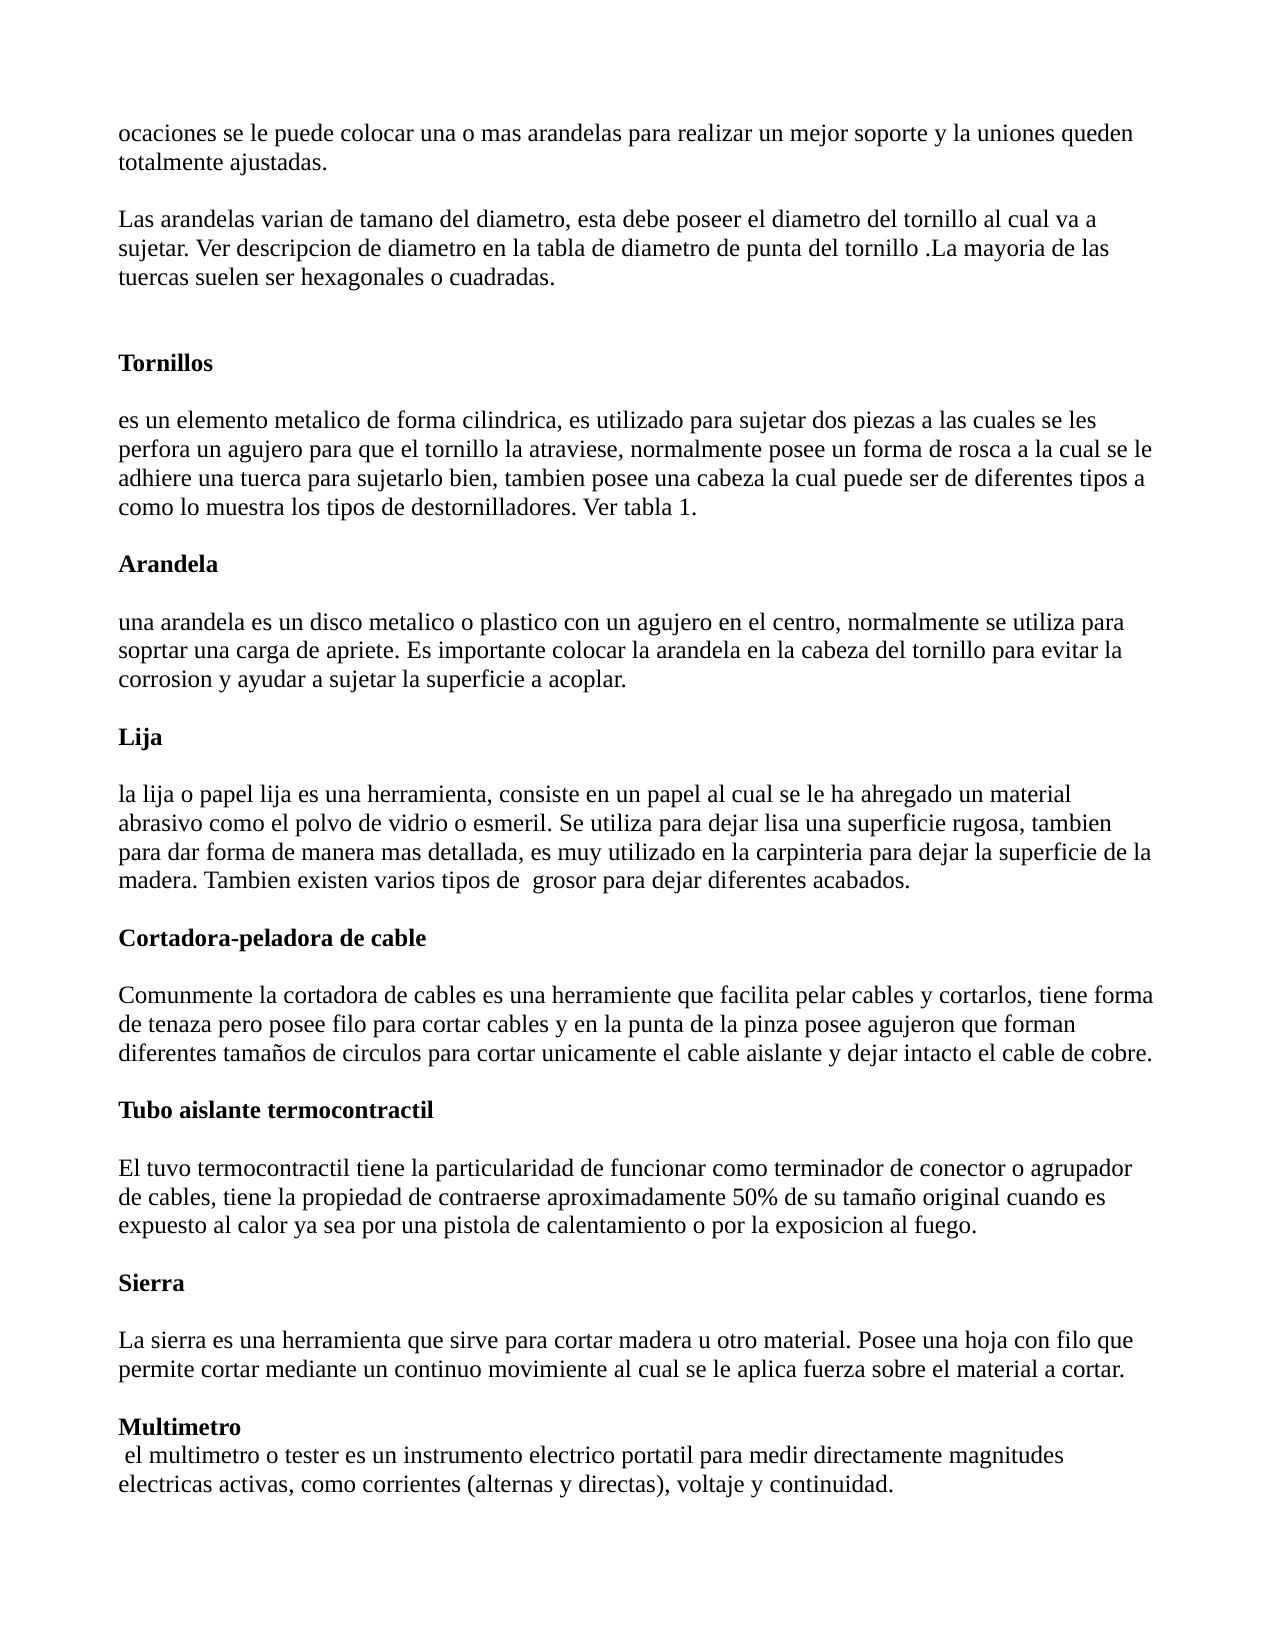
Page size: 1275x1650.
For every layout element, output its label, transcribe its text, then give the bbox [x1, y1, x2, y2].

text Las arandelas varian de tamano del diametro, esta debe poseer el diametro del tornillo al cual va a sujetar. Ver descripcion de diametro en la tabla de diametro de punta del tornillo .La mayoria de las tuercas suelen ser hexagonales o cuadradas. [118, 204, 1157, 291]
text El tuvo termocontractil tiene la particularidad de funcionar como terminador de conector o agrupador de cables, tiene la propiedad de contraerse aproximadamente 50% de su tamaño original cuando es expuesto al calor ya sea por una pistola de calentamiento o por la exposicion al fuego. [118, 1153, 1157, 1239]
text la lija o papel lija es una herramienta, consiste en un papel al cual se le ha ahregado un material abrasivo como el polvo de vidrio o esmeril. Se utiliza para dejar lisa una superficie rugosa, tambien para dar forma de manera mas detallada, es muy utilizado en la carpinteria para dejar la superficie de la madera. Tambien existen varios tipos de grosor para dejar diferentes acabados. [118, 779, 1157, 894]
text Tubo aislante termocontractil [118, 1096, 1157, 1124]
text Comunmente la cortadora de cables es una herramiente que facilita pelar cables y cortarlos, tiene forma de tenaza pero posee filo para cortar cables y en la punta de la pinza posee agujeron que forman diferentes tamaños de circulos para cortar unicamente el cable aislante y dejar intacto el cable de cobre. [118, 981, 1157, 1067]
text Sierra [118, 1268, 1157, 1297]
text Tornillos [118, 348, 1157, 377]
text es un elemento metalico de forma cilindrica, es utilizado para sujetar dos piezas a las cuales se les perfora un agujero para que el tornillo la atraviese, normalmente posee un forma de rosca a la cual se le adhiere una tuerca para sujetarlo bien, tambien posee una cabeza la cual puede ser de diferentes tipos a como lo muestra los tipos de destornilladores. Ver tabla 1. [118, 406, 1157, 521]
text el multimetro o tester es un instrumento electrico portatil para medir directamente magnitudes electricas activas, como corrientes (alternas y directas), voltaje y continuidad. [118, 1441, 1157, 1498]
text Cortadora-peladora de cable [118, 923, 1157, 952]
text Arandela [118, 549, 1157, 578]
text ocaciones se le puede colocar una o mas arandelas para realizar un mejor soporte y la uniones queden totalmente ajustadas. [118, 118, 1157, 176]
text Lija [118, 722, 1157, 751]
text La sierra es una herramienta que sirve para cortar madera u otro material. Posee una hoja con filo que permite cortar mediante un continuo movimiente al cual se le aplica fuerza sobre el material a cortar. [118, 1326, 1157, 1383]
text una arandela es un disco metalico o plastico con un agujero en el centro, normalmente se utiliza para soprtar una carga de apriete. Es importante colocar la arandela en la cabeza del tornillo para evitar la corrosion y ayudar a sujetar la superficie a acoplar. [118, 607, 1157, 693]
text Multimetro [118, 1412, 1157, 1441]
